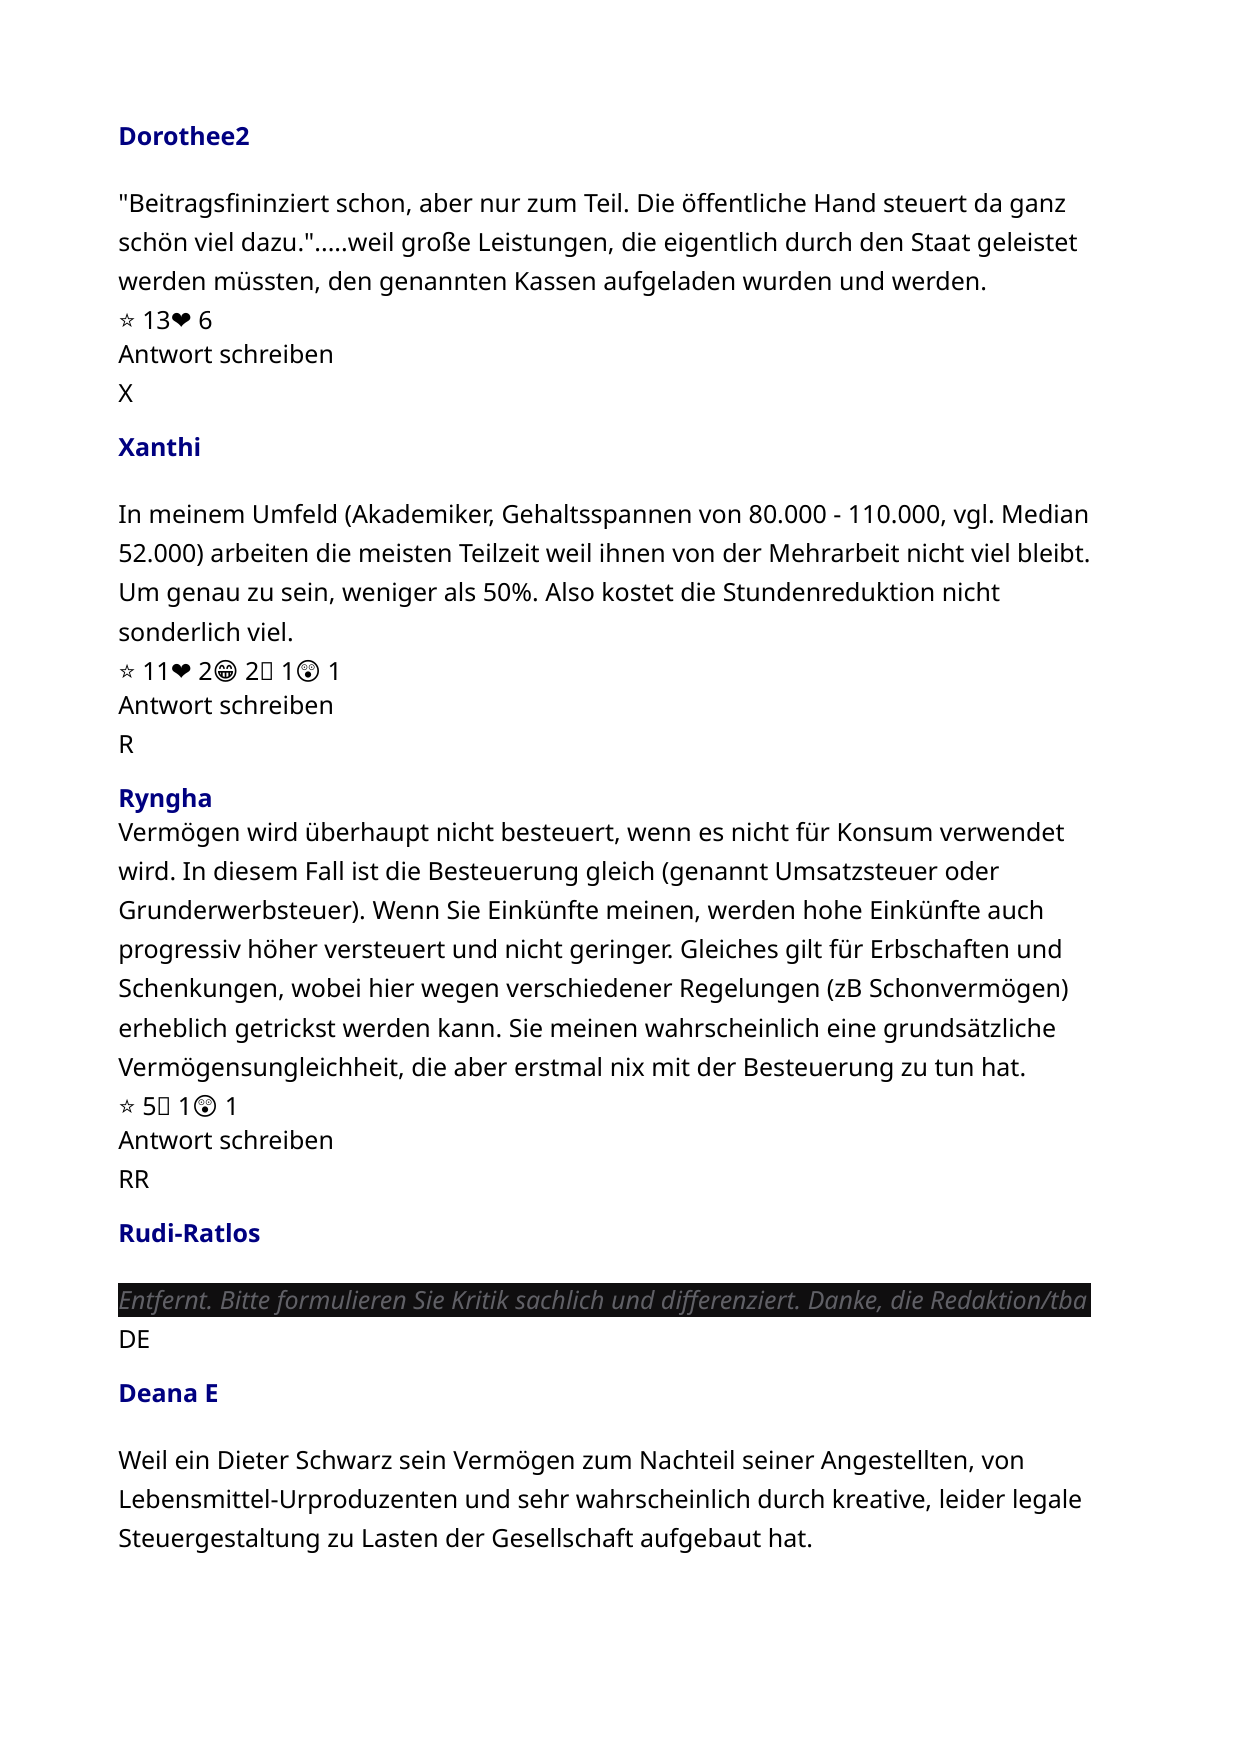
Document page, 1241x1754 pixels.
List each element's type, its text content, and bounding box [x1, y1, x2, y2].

text Weil ein Dieter Schwarz sein Vermögen zum Nachteil seiner Angestellten, von Lebensmittel-Urproduzenten und sehr wahrscheinlich durch kreative, leider legale Steuergestaltung zu Lasten der Gesellschaft aufgebaut hat. [118, 1443, 1122, 1555]
subtitle Rudi-Ratlos [118, 1216, 1122, 1250]
text DE [118, 1322, 1122, 1356]
subtitle Deana E [118, 1376, 1122, 1410]
subtitle Ryngha [118, 780, 1122, 814]
text Entfernt. Bitte formulieren Sie Kritik sachlich und differenziert. Danke, die Redaktion/tba [118, 1283, 1122, 1317]
subtitle Xanthi [118, 430, 1122, 464]
text R [118, 727, 1122, 761]
text ⭐️ 5🙁 1😲 1 [118, 1089, 1122, 1123]
text Antwort schreiben [118, 1123, 1122, 1157]
text X [118, 376, 1122, 410]
text In meinem Umfeld (Akademiker, Gehaltsspannen von 80.000 - 110.000, vgl. Median 52.000) arbeiten die meisten Teilzeit weil ihnen von der Mehrarbeit nicht viel bleibt. Um genau zu sein, weniger als 50%. Also kostet die Stundenreduktion nicht sonderlich viel. [118, 497, 1122, 648]
text RR [118, 1162, 1122, 1196]
text Vermögen wird überhaupt nicht besteuert, wenn es nicht für Konsum verwendet wird. In diesem Fall ist die Besteuerung gleich (genannt Umsatzsteuer oder Grunderwerbsteuer). Wenn Sie Einkünfte meinen, werden hohe Einkünfte auch progressiv höher versteuert und nicht geringer. Gleiches gilt für Erbschaften und Schenkungen, wobei hier wegen verschiedener Regelungen (zB Schonvermögen) erheblich getrickst werden kann. Sie meinen wahrscheinlich eine grundsätzliche Vermögensungleichheit, die aber erstmal nix mit der Besteuerung zu tun hat. [118, 814, 1122, 1083]
text Antwort schreiben [118, 687, 1122, 722]
text Antwort schreiben [118, 337, 1122, 371]
text "Beitragsfininziert schon, aber nur zum Teil. Die öffentliche Hand steuert da ganz schön viel dazu.".....weil große Leistungen, die eigentlich durch den Staat geleistet werden müssten, den genannten Kassen aufgeladen wurden und werden. [118, 185, 1122, 298]
text ⭐️ 13❤️ 6 [118, 303, 1122, 337]
text ⭐️ 11❤️ 2😁 2🤨 1😲 1 [118, 653, 1122, 687]
subtitle Dorothee2 [118, 118, 1122, 152]
